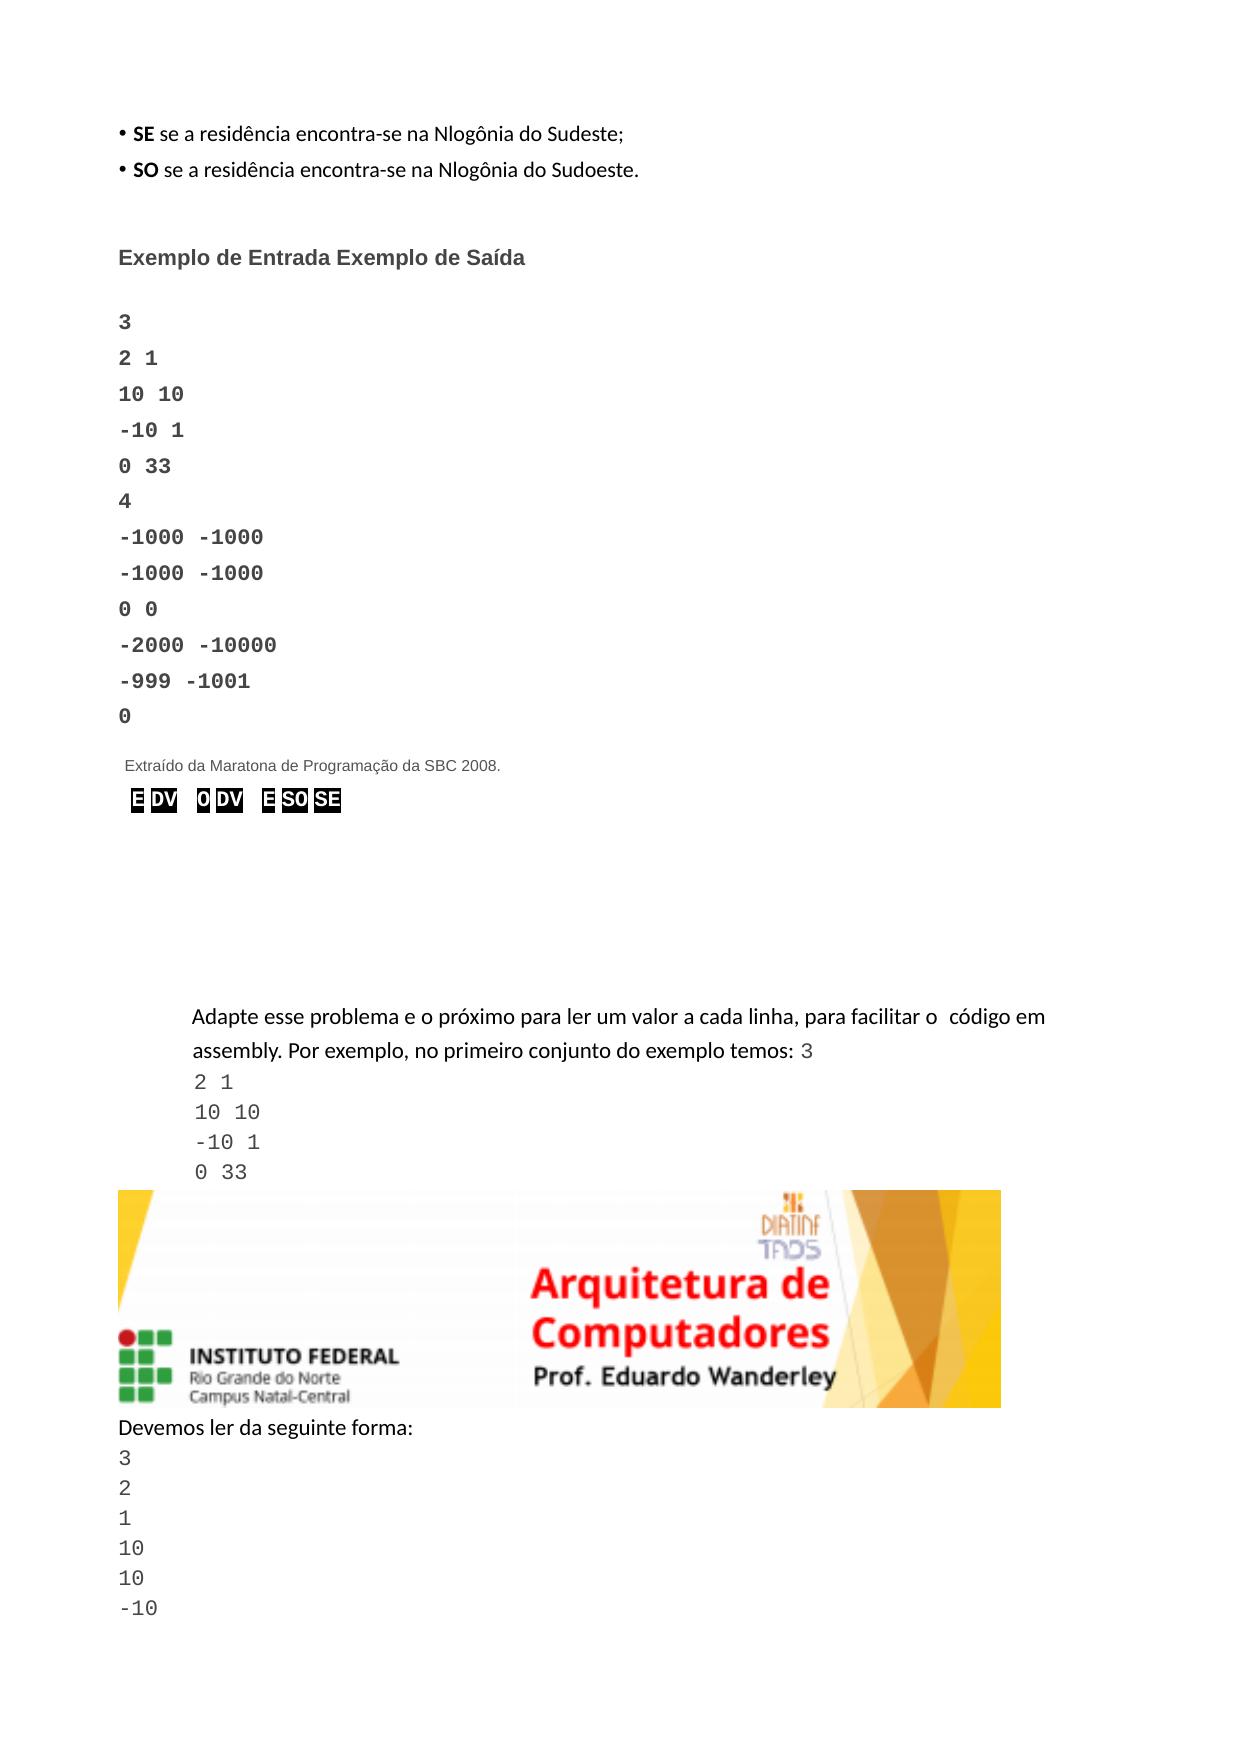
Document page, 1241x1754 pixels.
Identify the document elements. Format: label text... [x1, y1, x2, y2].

text 0 33 [194, 1161, 1122, 1186]
picture [118, 1190, 1001, 1408]
text -10 1 [194, 1131, 1122, 1156]
text 0 [118, 701, 1122, 730]
text 4 [118, 486, 1122, 515]
text 2 [118, 1477, 1122, 1502]
text 3 [118, 306, 1122, 336]
text -10 1 [118, 414, 1122, 444]
text -10 [118, 1597, 1122, 1622]
text -999 -1001 [118, 665, 1122, 694]
text 1 [118, 1507, 1122, 1532]
text 10 [118, 1567, 1122, 1592]
text Exemplo de Entrada Exemplo de Saída [118, 245, 1122, 270]
text -1000 -1000 [118, 557, 1122, 587]
text 10 [118, 1537, 1122, 1562]
text Adapte esse problema e o próximo para ler um valor a cada linha, para facilitar o código em assembly. Por exemplo, no primeiro conjunto do exemplo temos: 3 [192, 1002, 1061, 1065]
text -1000 -1000 [118, 521, 1122, 551]
text 2 1 [194, 1071, 1122, 1096]
text 3 [118, 1447, 1122, 1472]
text 0 33 [118, 450, 1122, 479]
text 10 10 [194, 1101, 1122, 1126]
text Extraído da Maratona de Programação da SBC 2008. [118, 748, 1122, 777]
text 0 0 [118, 593, 1122, 623]
text NE DV NO DV NE SO SE [118, 783, 1122, 813]
text 10 10 [118, 378, 1122, 408]
text • SO se a residência encontra-se na Nlogônia do Sudoeste. [118, 154, 1122, 182]
text 2 1 [118, 342, 1122, 372]
text • SE se a residência encontra-se na Nlogônia do Sudeste; [118, 118, 1122, 147]
text Devemos ler da seguinte forma: [118, 1413, 1122, 1442]
text -2000 -10000 [118, 629, 1122, 659]
